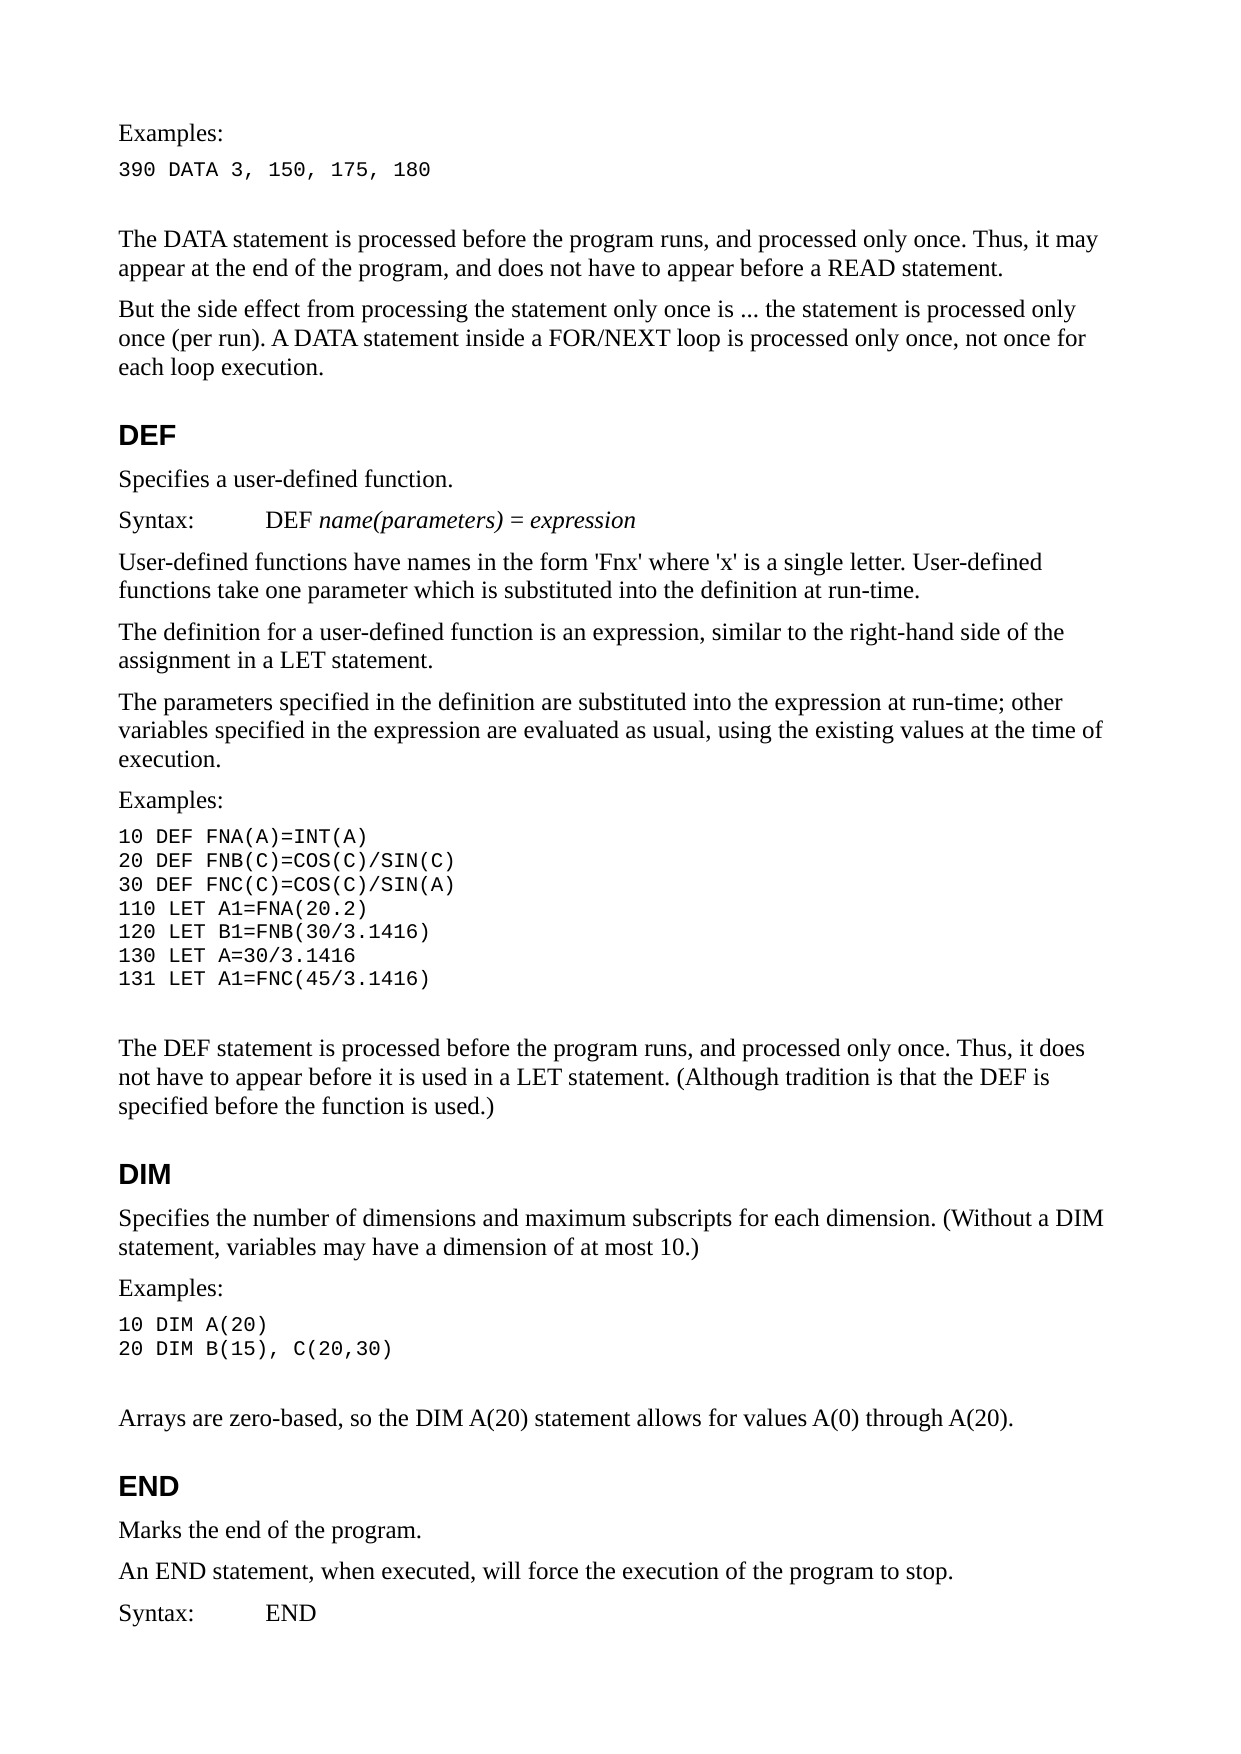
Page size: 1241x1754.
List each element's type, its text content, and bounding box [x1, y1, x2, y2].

text Marks the end of the program. [118, 1515, 1122, 1544]
text 131 LET A1=FNC(45/3.1416) [118, 968, 1122, 992]
text The definition for a user-defined function is an expression, similar to the right-hand side of the assignment in a LET statement. [118, 617, 1122, 674]
text 20 DEF FNB(C)=COS(C)/SIN(C) [118, 850, 1122, 874]
text User-defined functions have names in the form 'Fnx' where 'x' is a single letter. User-defined functions take one parameter which is substituted into the definition at run-time. [118, 547, 1122, 604]
text Specifies a user-defined function. [118, 464, 1122, 493]
text 20 DIM B(15), C(20,30) [118, 1338, 1122, 1362]
text Examples: [118, 785, 1122, 814]
text 390 DATA 3, 150, 175, 180 [118, 159, 1122, 183]
text 120 LET B1=FNB(30/3.1416) [118, 921, 1122, 945]
text Syntax: DEF name(parameters) = expression [118, 505, 1122, 534]
text Arrays are zero-based, so the DIM A(20) statement allows for values A(0) through A(20). [118, 1403, 1122, 1432]
text 130 LET A=30/3.1416 [118, 945, 1122, 968]
text The DEF statement is processed before the program runs, and processed only once. Thus, it does not have to appear before it is used in a LET statement. (Although tradition is that the DEF is specified before the function is used.) [118, 1033, 1122, 1119]
text The parameters specified in the definition are substituted into the expression at run-time; other variables specified in the expression are evaluated as usual, using the existing values at the time of execution. [118, 687, 1122, 773]
text Specifies the number of dimensions and maximum subscripts for each dimension. (Without a DIM statement, variables may have a dimension of at most 10.) [118, 1203, 1122, 1261]
subtitle DEF [118, 418, 1122, 452]
subtitle DIM [118, 1157, 1122, 1191]
text The DATA statement is processed before the program runs, and processed only once. Thus, it may appear at the end of the program, and does not have to appear before a READ statement. [118, 224, 1122, 282]
text 110 LET A1=FNA(20.2) [118, 897, 1122, 921]
text Examples: [118, 118, 1122, 147]
text But the side effect from processing the statement only once is ... the statement is processed only once (per run). A DATA statement inside a FOR/NEXT loop is processed only once, not once for each loop execution. [118, 294, 1122, 381]
text 10 DIM A(20) [118, 1314, 1122, 1338]
text Syntax: END [118, 1598, 1122, 1626]
subtitle END [118, 1469, 1122, 1503]
text 30 DEF FNC(C)=COS(C)/SIN(A) [118, 874, 1122, 897]
text An END statement, when executed, will force the execution of the program to stop. [118, 1556, 1122, 1585]
text 10 DEF FNA(A)=INT(A) [118, 827, 1122, 850]
text Examples: [118, 1273, 1122, 1302]
